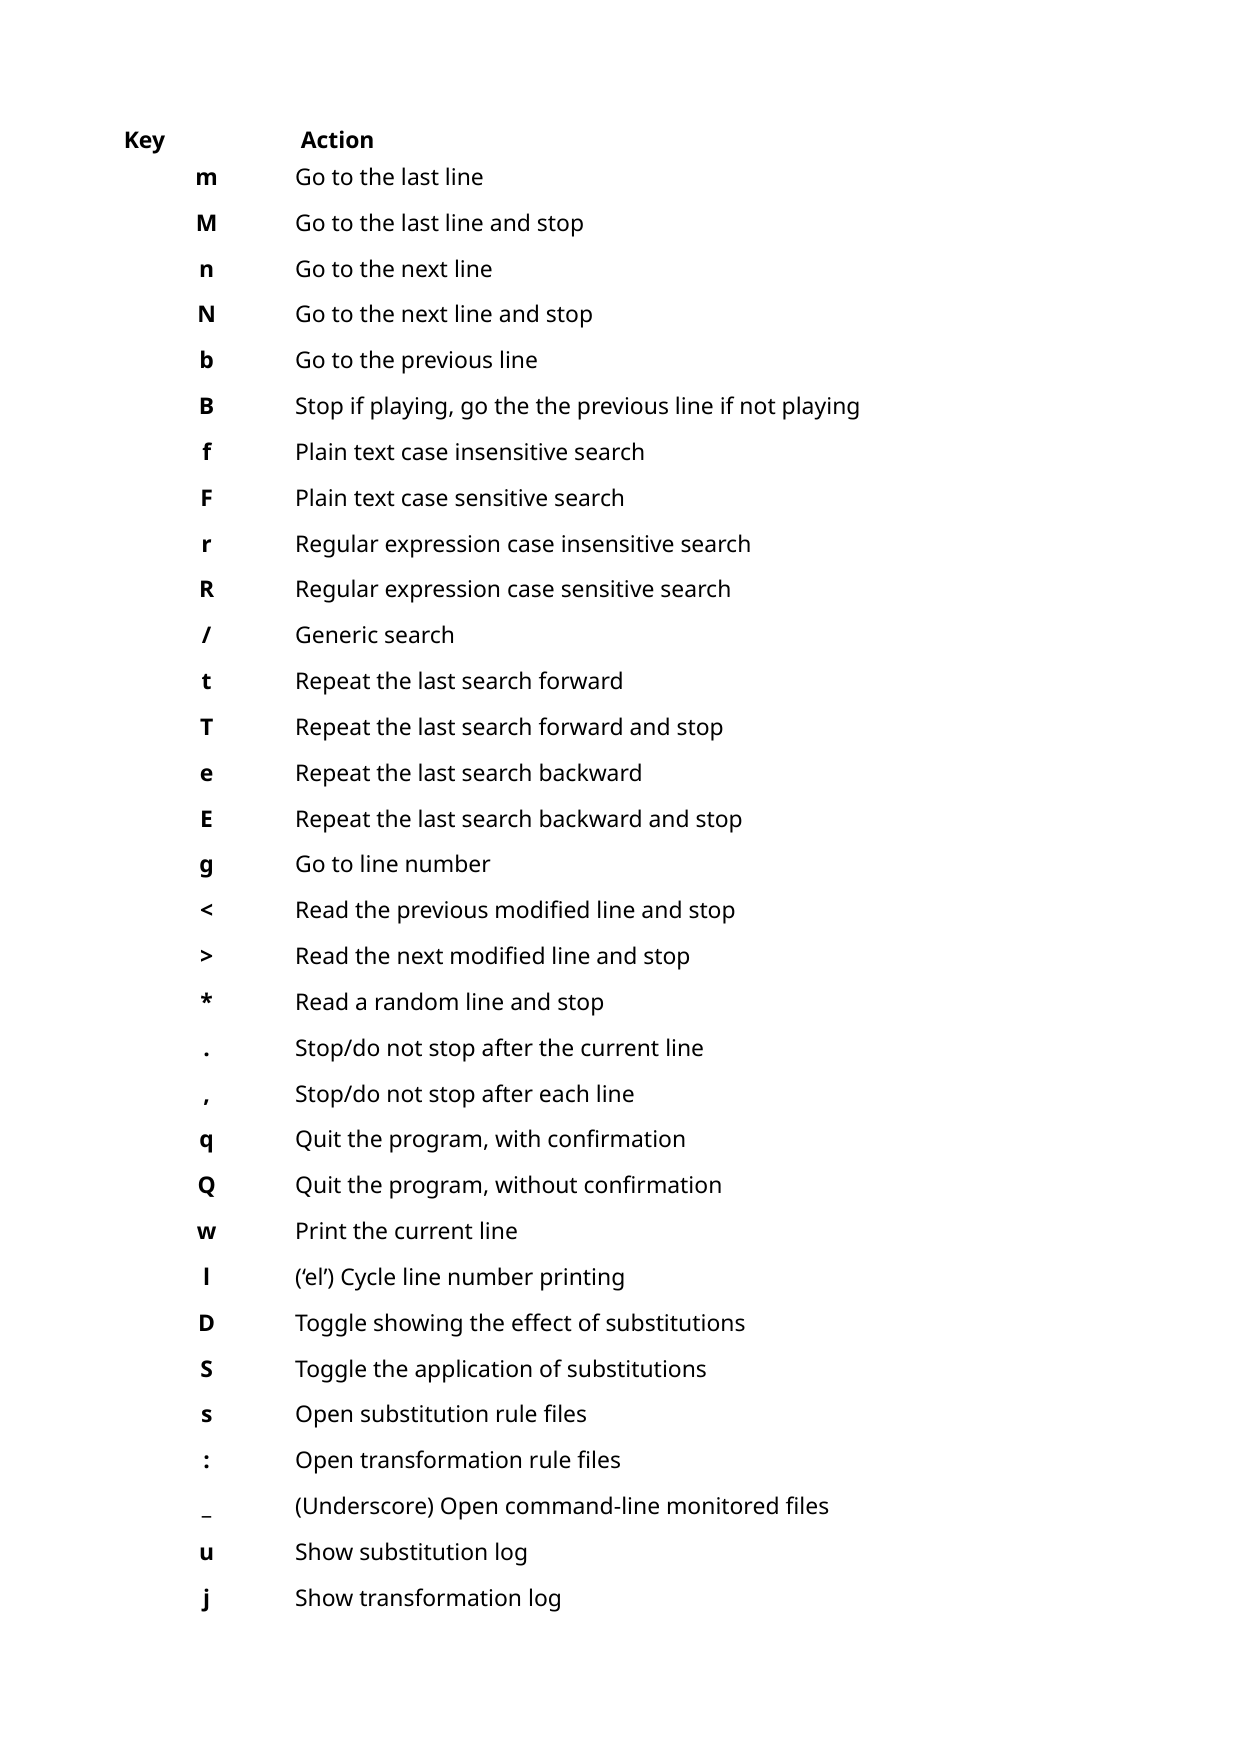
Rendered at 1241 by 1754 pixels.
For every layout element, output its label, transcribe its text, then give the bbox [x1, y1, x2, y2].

table_cell < [118, 894, 295, 940]
table_cell g [118, 848, 295, 894]
table_cell / [118, 619, 295, 665]
table_cell Plain text case insensitive search [295, 436, 1122, 482]
table_cell t [118, 665, 295, 711]
table_cell Q [118, 1169, 295, 1215]
table_cell > [118, 940, 295, 986]
table_cell Generic search [295, 619, 1122, 665]
table_cell Print the current line [295, 1215, 1122, 1261]
table_cell M [118, 207, 295, 252]
table_cell R [118, 573, 295, 619]
table_cell Toggle showing the effect of substitutions [295, 1307, 1122, 1352]
table_cell Quit the program, with confirmation [295, 1123, 1122, 1169]
table_cell Repeat the last search backward [295, 757, 1122, 802]
table_cell Regular expression case insensitive search [295, 528, 1122, 573]
table_cell Plain text case sensitive search [295, 482, 1122, 527]
table_cell F [118, 482, 295, 527]
table_cell s [118, 1398, 295, 1444]
table_cell (Underscore) Open command‑line monitored files [295, 1490, 1122, 1536]
table_cell f [118, 436, 295, 482]
table_cell m [118, 161, 295, 207]
table_cell e [118, 757, 295, 802]
table_cell Go to line number [295, 848, 1122, 894]
table_cell b [118, 344, 295, 390]
table_cell Quit the program, without confirmation [295, 1169, 1122, 1215]
table_cell Stop if playing, go the the previous line if not playing [295, 390, 1122, 436]
table_cell j [118, 1582, 295, 1627]
table_cell Go to the previous line [295, 344, 1122, 390]
table_cell : [118, 1444, 295, 1490]
table_cell Repeat the last search forward and stop [295, 711, 1122, 757]
table_cell D [118, 1307, 295, 1352]
table_cell n [118, 253, 295, 298]
table_cell Regular expression case sensitive search [295, 573, 1122, 619]
table_header Action [295, 118, 1122, 161]
table_cell Read the previous modified line and stop [295, 894, 1122, 940]
table_cell Show substitution log [295, 1536, 1122, 1582]
table_cell Open substitution rule files [295, 1398, 1122, 1444]
table_cell Repeat the last search forward [295, 665, 1122, 711]
table_cell Stop/do not stop after each line [295, 1078, 1122, 1123]
table_cell Read a random line and stop [295, 986, 1122, 1032]
table_cell Go to the next line [295, 253, 1122, 298]
table_cell * [118, 986, 295, 1032]
table_cell S [118, 1353, 295, 1398]
table_cell T [118, 711, 295, 757]
table_cell Toggle the application of substitutions [295, 1353, 1122, 1398]
table_cell Repeat the last search backward and stop [295, 803, 1122, 848]
table_cell B [118, 390, 295, 436]
table_cell Go to the last line [295, 161, 1122, 207]
table_cell _ [118, 1490, 295, 1536]
table_cell Read the next modified line and stop [295, 940, 1122, 986]
table_cell E [118, 803, 295, 848]
table_cell Stop/do not stop after the current line [295, 1032, 1122, 1077]
table_cell Show transformation log [295, 1582, 1122, 1627]
table_cell (‘el’) Cycle line number printing [295, 1261, 1122, 1307]
table_cell . [118, 1032, 295, 1077]
table_cell Open transformation rule files [295, 1444, 1122, 1490]
table_cell w [118, 1215, 295, 1261]
table_cell l [118, 1261, 295, 1307]
table_cell Go to the next line and stop [295, 298, 1122, 344]
table_header Key [118, 118, 295, 161]
table_cell , [118, 1078, 295, 1123]
table_cell q [118, 1123, 295, 1169]
table_cell r [118, 528, 295, 573]
table_cell Go to the last line and stop [295, 207, 1122, 252]
table_cell u [118, 1536, 295, 1582]
table_cell N [118, 298, 295, 344]
